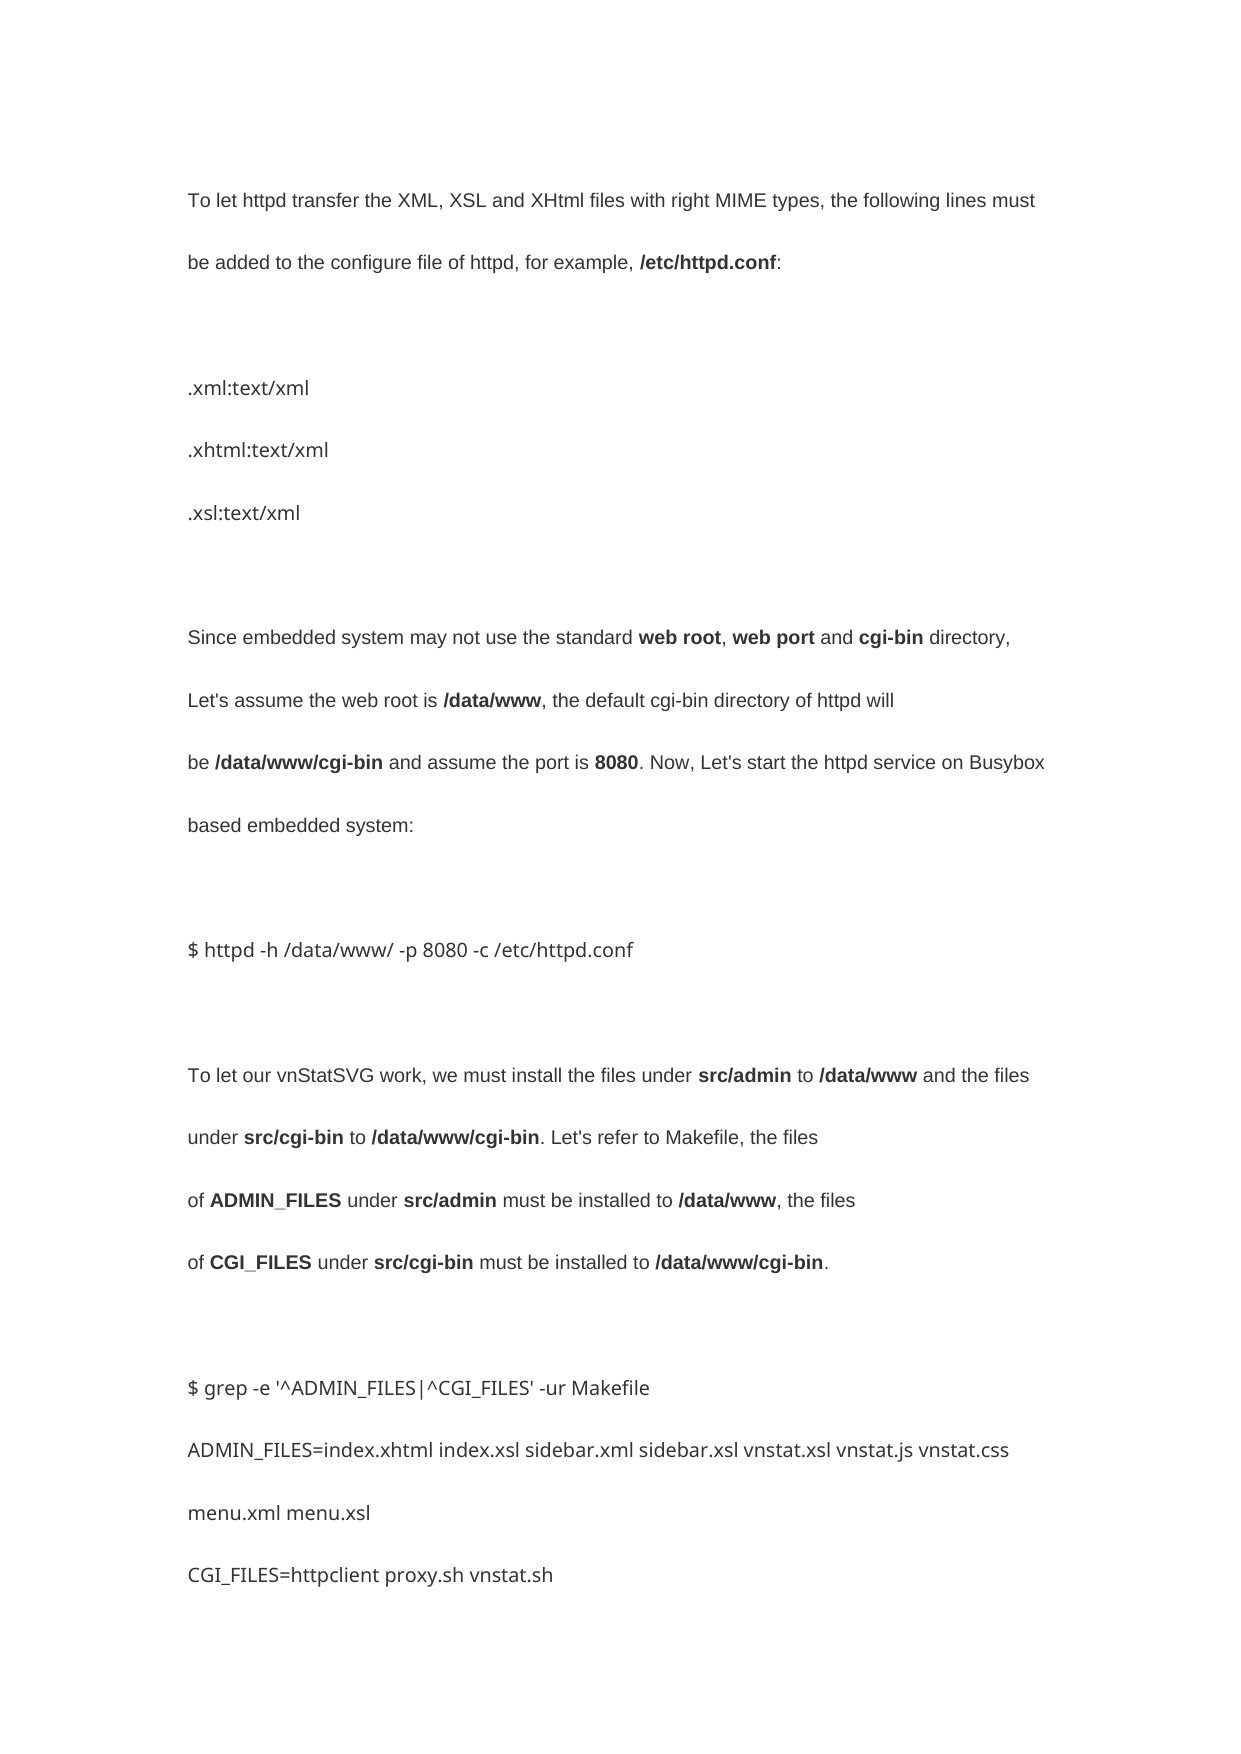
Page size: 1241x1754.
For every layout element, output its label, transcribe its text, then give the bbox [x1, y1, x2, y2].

text $ grep -e '^ADMIN_FILES|^CGI_FILES' -ur Makefile [187, 1346, 1053, 1408]
text $ httpd -h /data/www/ -p 8080 -c /etc/httpd.conf [187, 908, 1053, 971]
text To let httpd transfer the XML, XSL and XHtml files with right MIME types, the following lines must be added to the configure file of httpd, for example, /etc/httpd.conf: [187, 158, 1053, 283]
text Since embedded system may not use the standard web root, web port and cgi-bin directory, Let's assume the web root is /data/www, the default cgi-bin directory of httpd will be /data/www/cgi-bin and assume the port is 8080. Now, Let's start the httpd service on Busybox based embedded system: [187, 596, 1053, 846]
text .xsl:text/xml [187, 471, 1053, 533]
text To let our vnStatSVG work, we must install the files under src/admin to /data/www and the files under src/cgi-bin to /data/www/cgi-bin. Let's refer to Makefile, the files of ADMIN_FILES under src/admin must be installed to /data/www, the files of CGI_FILES under src/cgi-bin must be installed to /data/www/cgi-bin. [187, 1033, 1053, 1283]
text ADMIN_FILES=index.xhtml index.xsl sidebar.xml sidebar.xsl vnstat.xsl vnstat.js vnstat.css menu.xml menu.xsl [187, 1408, 1053, 1533]
text .xhtml:text/xml [187, 408, 1053, 471]
text .xml:text/xml [187, 346, 1053, 408]
text CGI_FILES=httpclient proxy.sh vnstat.sh [187, 1533, 1053, 1596]
